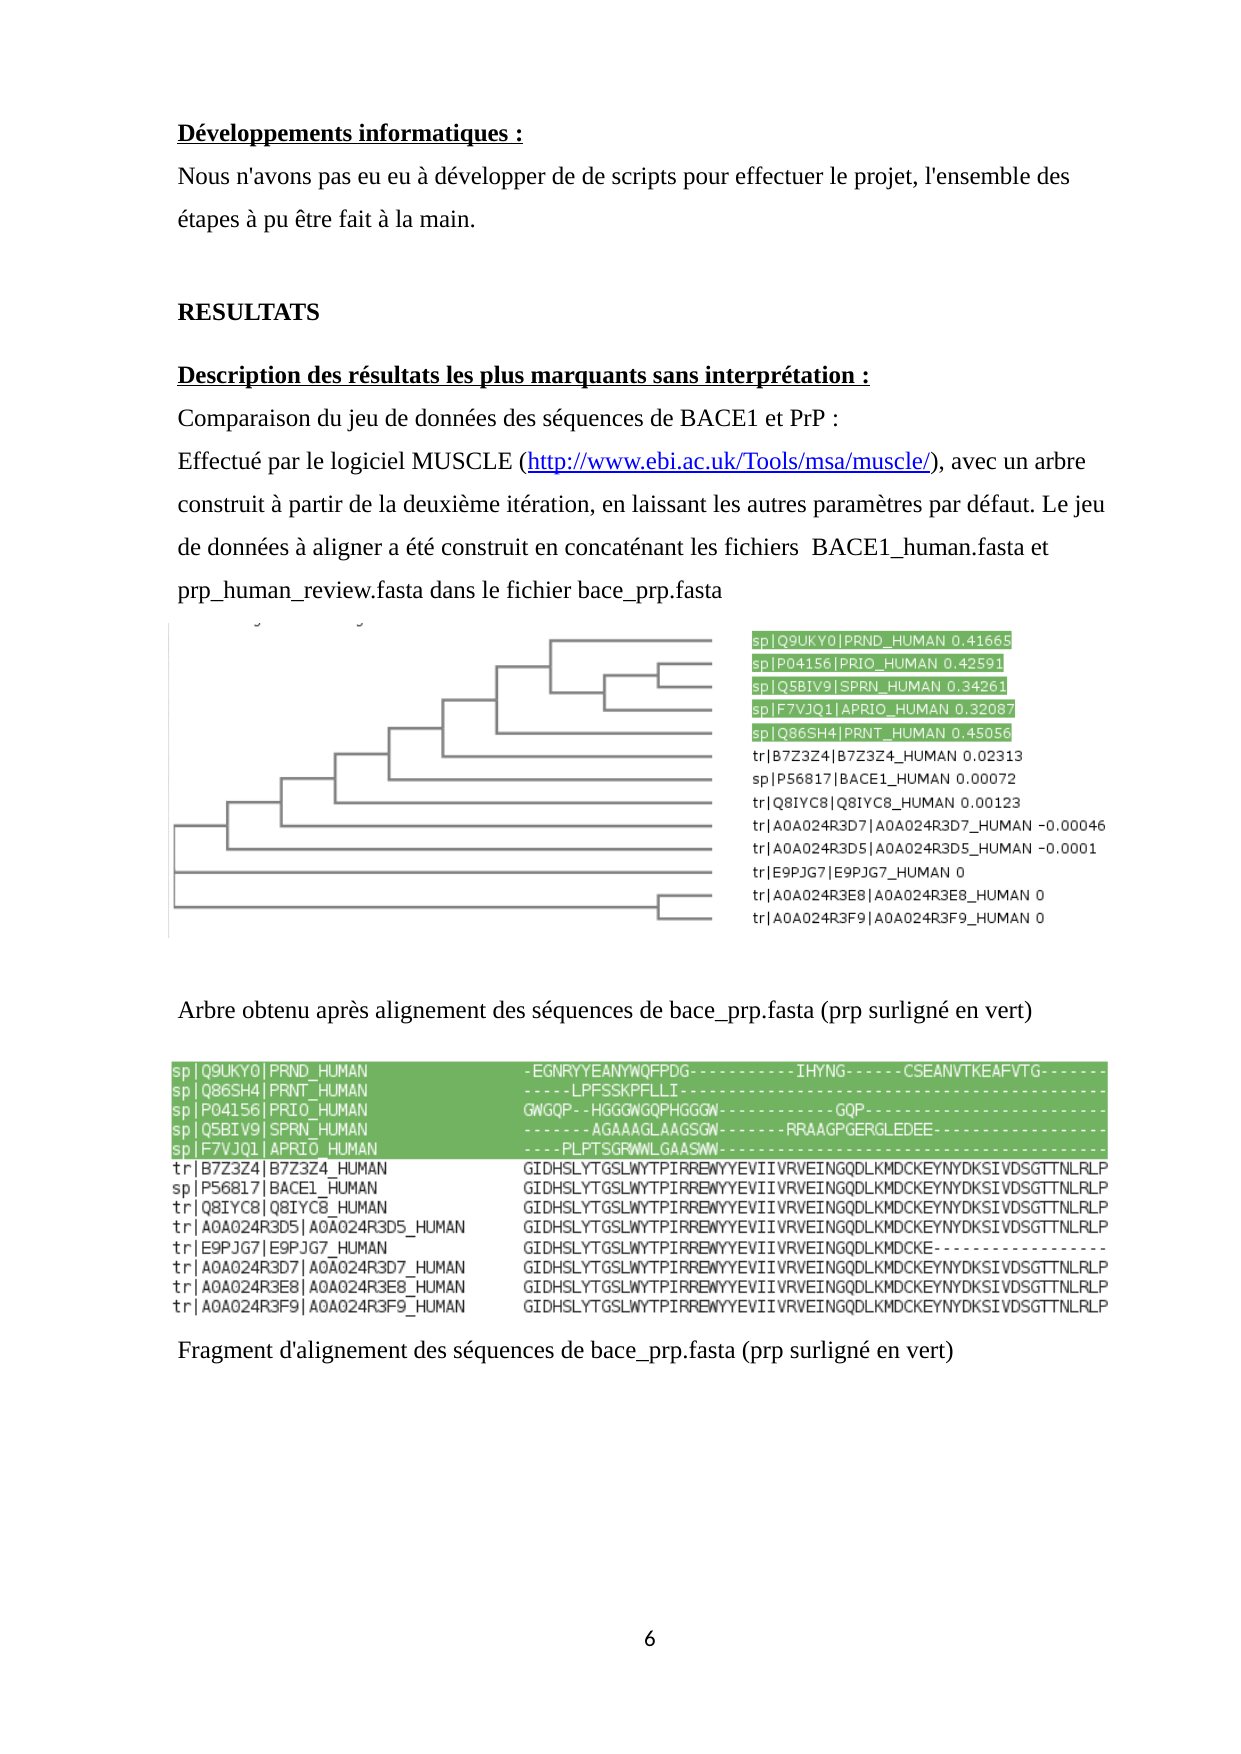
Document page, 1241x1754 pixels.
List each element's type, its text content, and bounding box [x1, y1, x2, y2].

picture [168, 623, 1113, 938]
subtitle RESULTATS [177, 297, 1122, 326]
text Effectué par le logiciel MUSCLE (http://www.ebi.ac.uk/Tools/msa/muscle/), avec un arbre construit à partir de la deuxième itération, en laissant les autres paramètres par défaut. Le jeu de données à aligner a été construit en concaténant les fichiers BACE1_human.fasta et prp_human_review.fasta dans le fichier bace_prp.fasta [177, 446, 1122, 604]
text Comparaison du jeu de données des séquences de BACE1 et PrP : [177, 403, 1122, 432]
text Nous n'avons pas eu eu à développer de de scripts pour effectuer le projet, l'ensemble des étapes à pu être fait à la main. [177, 161, 1122, 233]
picture [169, 1059, 1115, 1321]
text Description des résultats les plus marquants sans interprétation : [177, 360, 1122, 389]
text Fragment d'alignement des séquences de bace_prp.fasta (prp surligné en vert) [177, 1038, 1122, 1364]
text Développements informatiques : [177, 118, 1122, 147]
text Arbre obtenu après alignement des séquences de bace_prp.fasta (prp surligné en vert) [177, 995, 1122, 1024]
